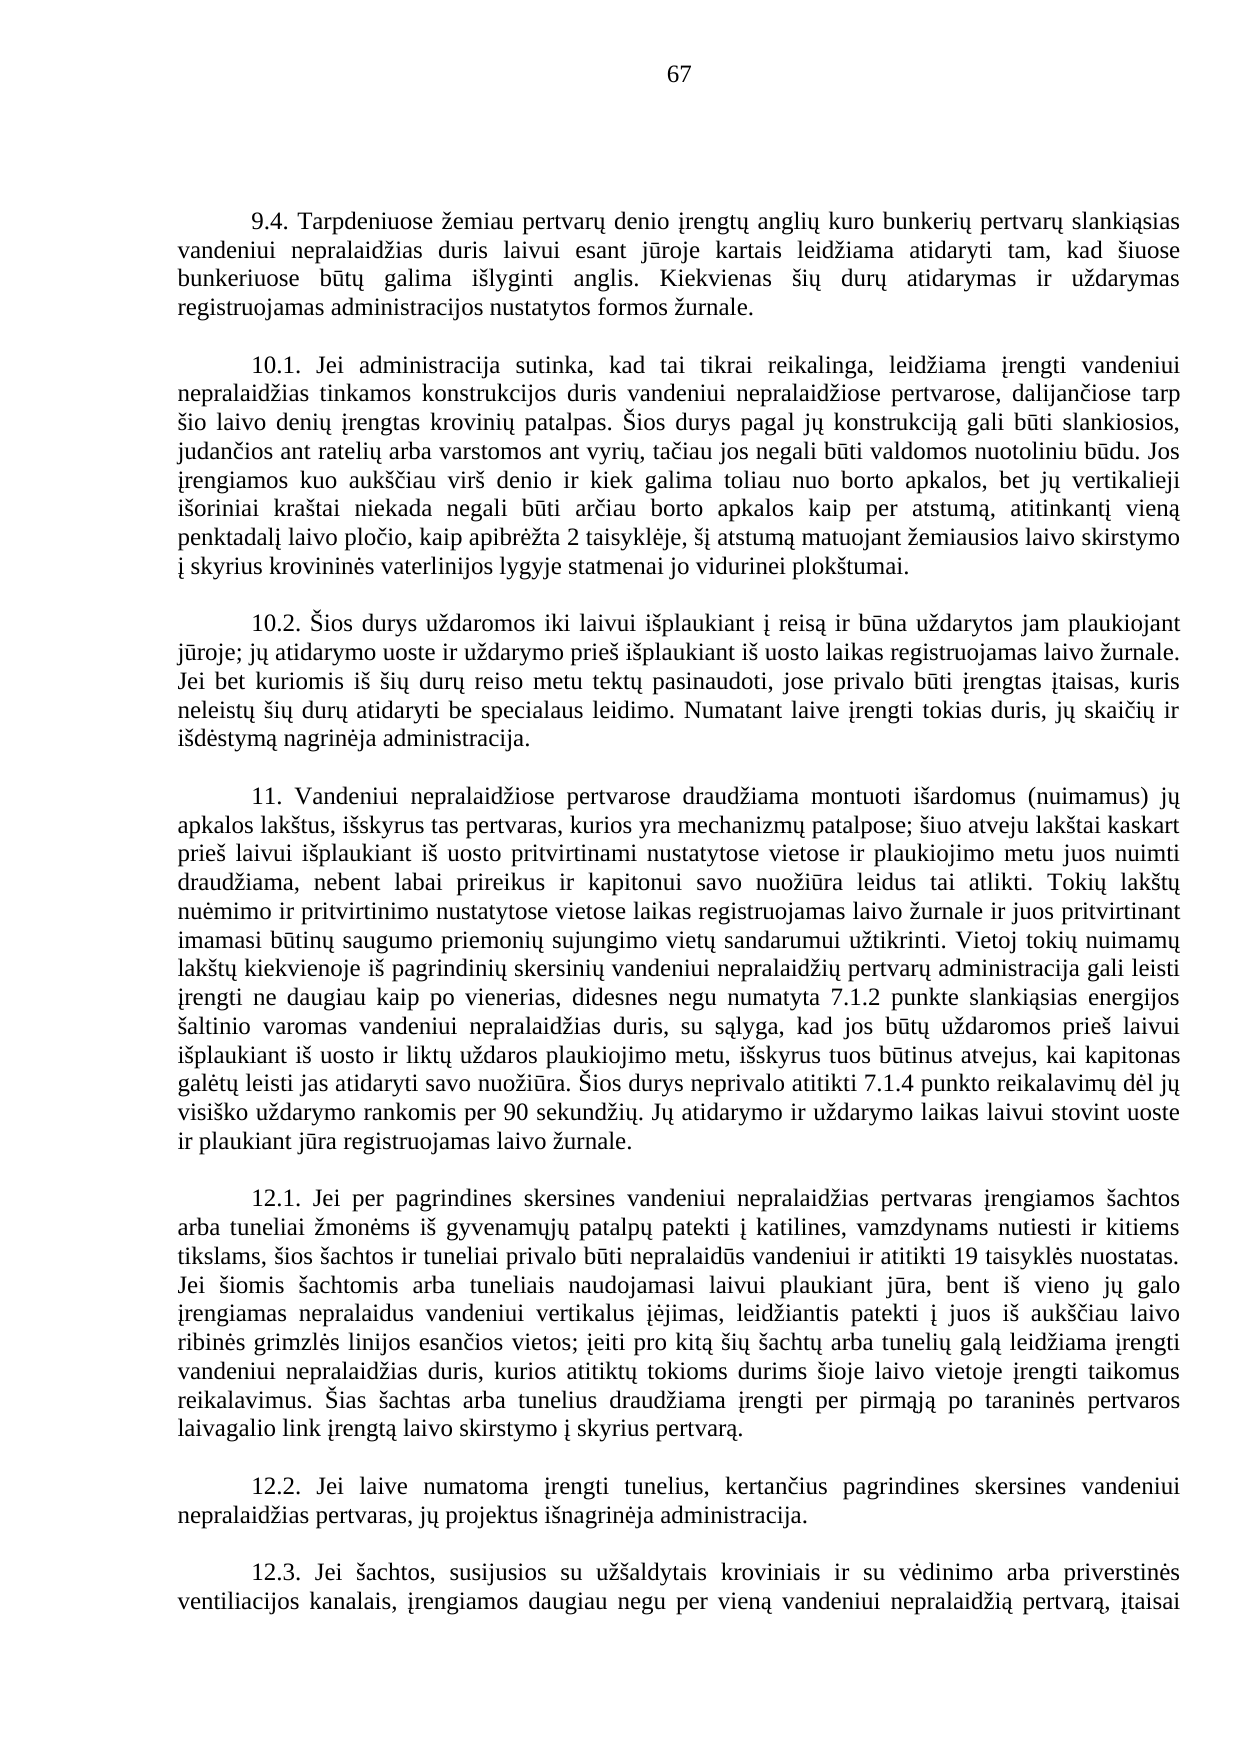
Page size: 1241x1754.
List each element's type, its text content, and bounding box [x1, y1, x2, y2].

text 12.2. Jei laive numatoma įrengti tunelius, kertančius pagrindines skersines vandeniui nepralaidžias pertvaras, jų projektus išnagrinėja administracija. [177, 1471, 1181, 1528]
text 11. Vandeniui nepralaidžiose pertvarose draudžiama montuoti išardomus (nuimamus) jų apkalos lakštus, išskyrus tas pertvaras, kurios yra mechanizmų patalpose; šiuo atveju lakštai kaskart prieš laivui išplaukiant iš uosto pritvirtinami nustatytose vietose ir plaukiojimo metu juos nuimti draudžiama, nebent labai prireikus ir kapitonui savo nuožiūra leidus tai atlikti. Tokių lakštų nuėmimo ir pritvirtinimo nustatytose vietose laikas registruojamas laivo žurnale ir juos pritvirtinant imamasi būtinų saugumo priemonių sujungimo vietų sandarumui užtikrinti. Vietoj tokių nuimamų lakštų kiekvienoje iš pagrindinių skersinių vandeniui nepralaidžių pertvarų administracija gali leisti įrengti ne daugiau kaip po vienerias, didesnes negu numatyta 7.1.2 punkte slankiąsias energijos šaltinio varomas vandeniui nepralaidžias duris, su sąlyga, kad jos būtų uždaromos prieš laivui išplaukiant iš uosto ir liktų uždaros plaukiojimo metu, išskyrus tuos būtinus atvejus, kai kapitonas galėtų leisti jas atidaryti savo nuožiūra. Šios durys neprivalo atitikti 7.1.4 punkto reikalavimų dėl jų visiško uždarymo rankomis per 90 sekundžių. Jų atidarymo ir uždarymo laikas laivui stovint uoste ir plaukiant jūra registruojamas laivo žurnale. [177, 781, 1181, 1155]
text 12.1. Jei per pagrindines skersines vandeniui nepralaidžias pertvaras įrengiamos šachtos arba tuneliai žmonėms iš gyvenamųjų patalpų patekti į katilines, vamzdynams nutiesti ir kitiems tikslams, šios šachtos ir tuneliai privalo būti nepralaidūs vandeniui ir atitikti 19 taisyklės nuostatas. Jei šiomis šachtomis arba tuneliais naudojamasi laivui plaukiant jūra, bent iš vieno jų galo įrengiamas nepralaidus vandeniui vertikalus įėjimas, leidžiantis patekti į juos iš aukščiau laivo ribinės grimzlės linijos esančios vietos; įeiti pro kitą šių šachtų arba tunelių galą leidžiama įrengti vandeniui nepralaidžias duris, kurios atitiktų tokioms durims šioje laivo vietoje įrengti taikomus reikalavimus. Šias šachtas arba tunelius draudžiama įrengti per pirmąją po taraninės pertvaros laivagalio link įrengtą laivo skirstymo į skyrius pertvarą. [177, 1183, 1181, 1442]
text 9.4. Tarpdeniuose žemiau pertvarų denio įrengtų anglių kuro bunkerių pertvarų slankiąsias vandeniui nepralaidžias duris laivui esant jūroje kartais leidžiama atidaryti tam, kad šiuose bunkeriuose būtų galima išlyginti anglis. Kiekvienas šių durų atidarymas ir uždarymas registruojamas administracijos nustatytos formos žurnale. [177, 206, 1181, 321]
text 10.2. Šios durys uždaromos iki laivui išplaukiant į reisą ir būna uždarytos jam plaukiojant jūroje; jų atidarymo uoste ir uždarymo prieš išplaukiant iš uosto laikas registruojamas laivo žurnale. Jei bet kuriomis iš šių durų reiso metu tektų pasinaudoti, jose privalo būti įrengtas įtaisas, kuris neleistų šių durų atidaryti be specialaus leidimo. Numatant laive įrengti tokias duris, jų skaičių ir išdėstymą nagrinėja administracija. [177, 608, 1181, 752]
text 10.1. Jei administracija sutinka, kad tai tikrai reikalinga, leidžiama įrengti vandeniui nepralaidžias tinkamos konstrukcijos duris vandeniui nepralaidžiose pertvarose, dalijančiose tarp šio laivo denių įrengtas krovinių patalpas. Šios durys pagal jų konstrukciją gali būti slankiosios, judančios ant ratelių arba varstomos ant vyrių, tačiau jos negali būti valdomos nuotoliniu būdu. Jos įrengiamos kuo aukščiau virš denio ir kiek galima toliau nuo borto apkalos, bet jų vertikalieji išoriniai kraštai niekada negali būti arčiau borto apkalos kaip per atstumą, atitinkantį vieną penktadalį laivo pločio, kaip apibrėžta 2 taisyklėje, šį atstumą matuojant žemiausios laivo skirstymo į skyrius krovininės vaterlinijos lygyje statmenai jo vidurinei plokštumai. [177, 350, 1181, 580]
text 12.3. Jei šachtos, susijusios su užšaldytais kroviniais ir su vėdinimo arba priverstinės ventiliacijos kanalais, įrengiamos daugiau negu per vieną vandeniui nepralaidžią pertvarą, įtaisai [177, 1557, 1181, 1615]
